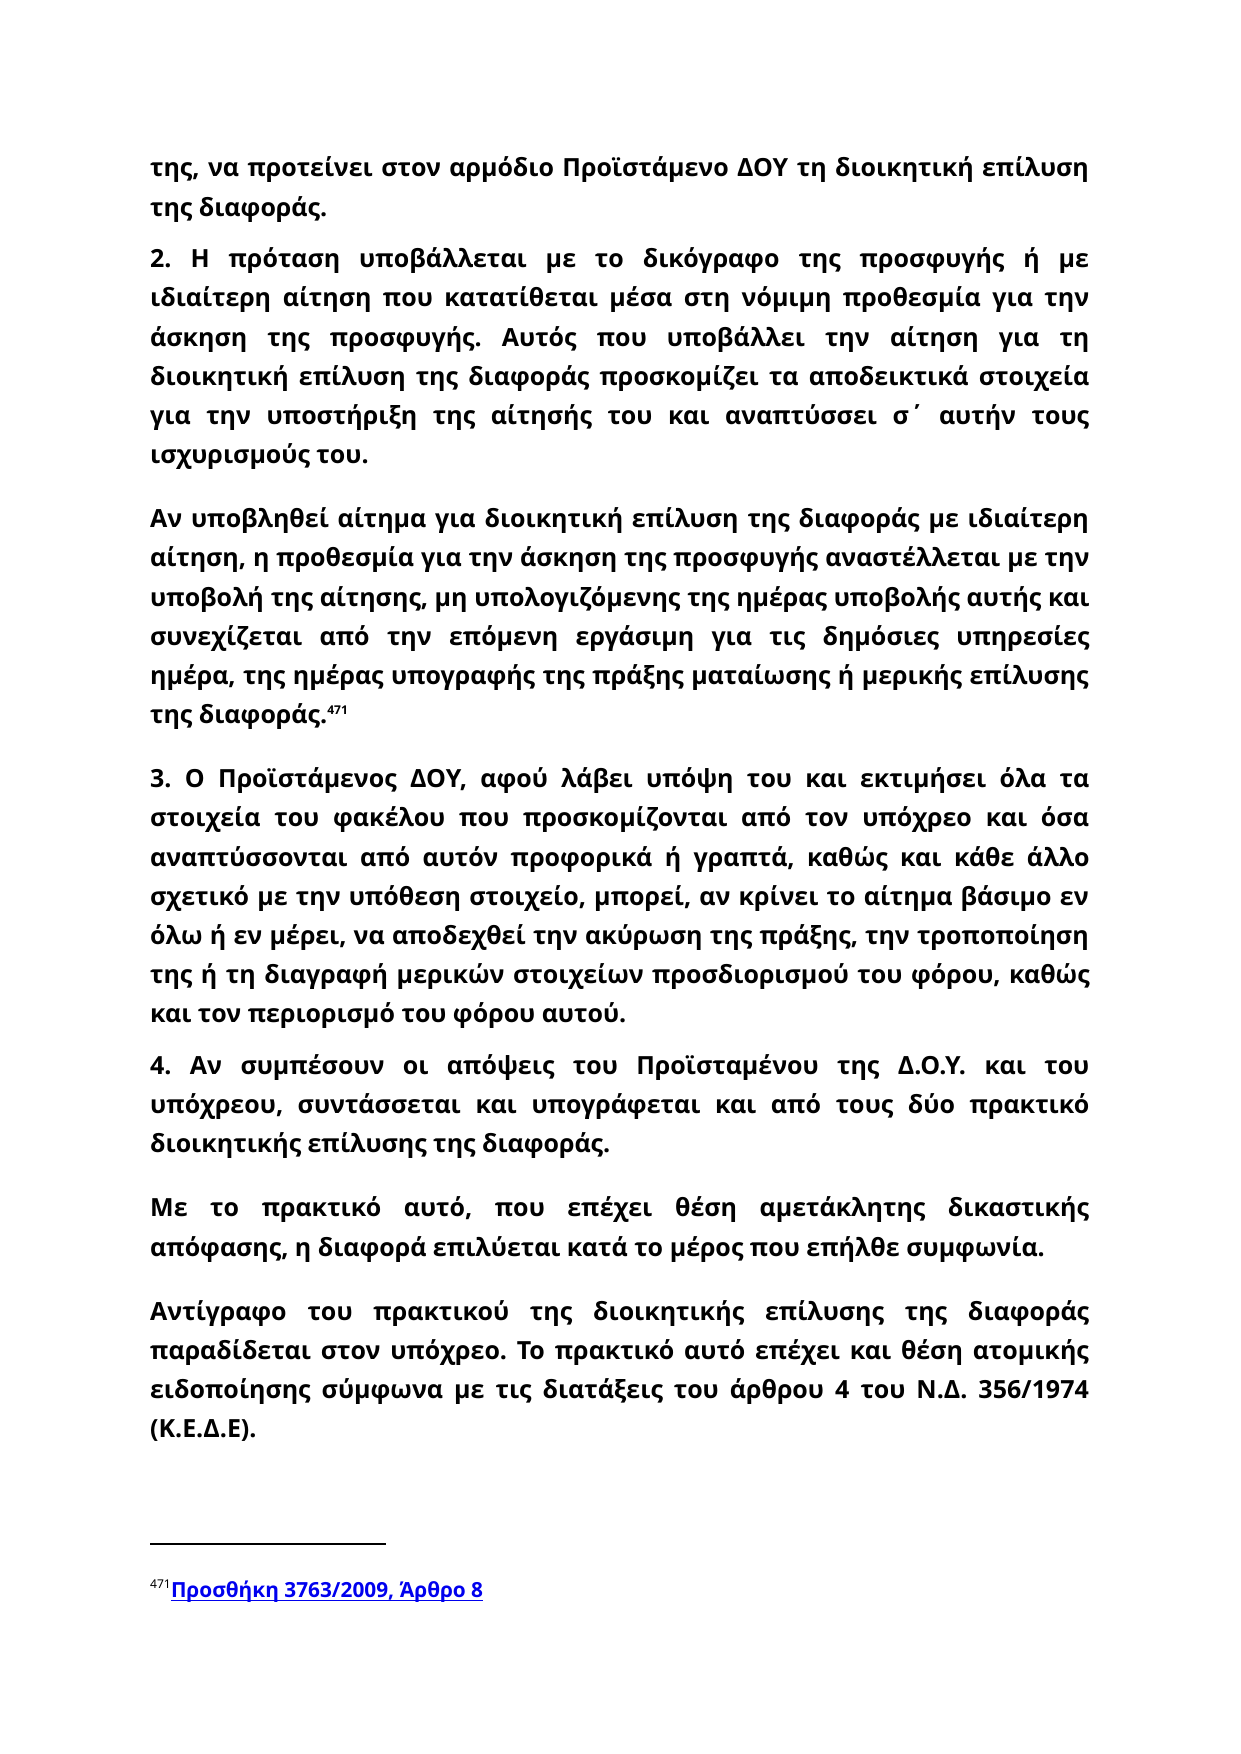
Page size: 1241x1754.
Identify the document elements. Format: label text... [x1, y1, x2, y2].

text Προσθήκη 3763/2009, Άρθρο 8 [150, 1576, 1090, 1604]
text 4. Αν συμπέσουν οι απόψεις του Προϊσταμένου της Δ.Ο.Υ. και του υπόχρεου, συντάσσεται και υπογράφεται και από τους δύο πρακτικό διοικητικής επίλυσης της διαφοράς. [150, 1047, 1090, 1160]
text της, να προτείνει στον αρμόδιο Προϊστάμενο ΔΟΥ τη διοικητική επίλυση της διαφοράς. [150, 150, 1090, 223]
text Αν υποβληθεί αίτημα για διοικητική επίλυση της διαφοράς με ιδιαίτερη αίτηση, η προθεσμία για την άσκηση της προσφυγής αναστέλλεται με την υποβολή της αίτησης, μη υπολογιζόμενης της ημέρας υποβολής αυτής και συνεχίζεται από την επόμενη εργάσιμη για τις δημόσιες υπηρεσίες ημέρα, της ημέρας υπογραφής της πράξης ματαίωσης ή μερικής επίλυσης της διαφοράς. [150, 501, 1090, 731]
text Αντίγραφο του πρακτικού της διοικητικής επίλυσης της διαφοράς παραδίδεται στον υπόχρεο. Το πρακτικό αυτό επέχει και θέση ατομικής ειδοποίησης σύμφωνα με τις διατάξεις του άρθρου 4 του Ν.Δ. 356/1974 (Κ.Ε.Δ.Ε). [150, 1293, 1090, 1445]
text 2. Η πρόταση υποβάλλεται με το δικόγραφο της προσφυγής ή με ιδιαίτερη αίτηση που κατατίθεται μέσα στη νόμιμη προθεσμία για την άσκηση της προσφυγής. Αυτός που υποβάλλει την αίτηση για τη διοικητική επίλυση της διαφοράς προσκομίζει τα αποδεικτικά στοιχεία για την υποστήριξη της αίτησής του και αναπτύσσει σ΄ αυτήν τους ισχυρισμούς του. [150, 241, 1090, 471]
text Με το πρακτικό αυτό, που επέχει θέση αμετάκλητης δικαστικής απόφασης, η διαφορά επιλύεται κατά το μέρος που επήλθε συμφωνία. [150, 1190, 1090, 1263]
text 3. Ο Προϊστάμενος ΔΟΥ, αφού λάβει υπόψη του και εκτιμήσει όλα τα στοιχεία του φακέλου που προσκομίζονται από τον υπόχρεο και όσα αναπτύσσονται από αυτόν προφορικά ή γραπτά, καθώς και κάθε άλλο σχετικό με την υπόθεση στοιχείο, μπορεί, αν κρίνει το αίτημα βάσιμο εν όλω ή εν μέρει, να αποδεχθεί την ακύρωση της πράξης, την τροποποίηση της ή τη διαγραφή μερικών στοιχείων προσδιορισμού του φόρου, καθώς και τον περιορισμό του φόρου αυτού. [150, 761, 1090, 1030]
